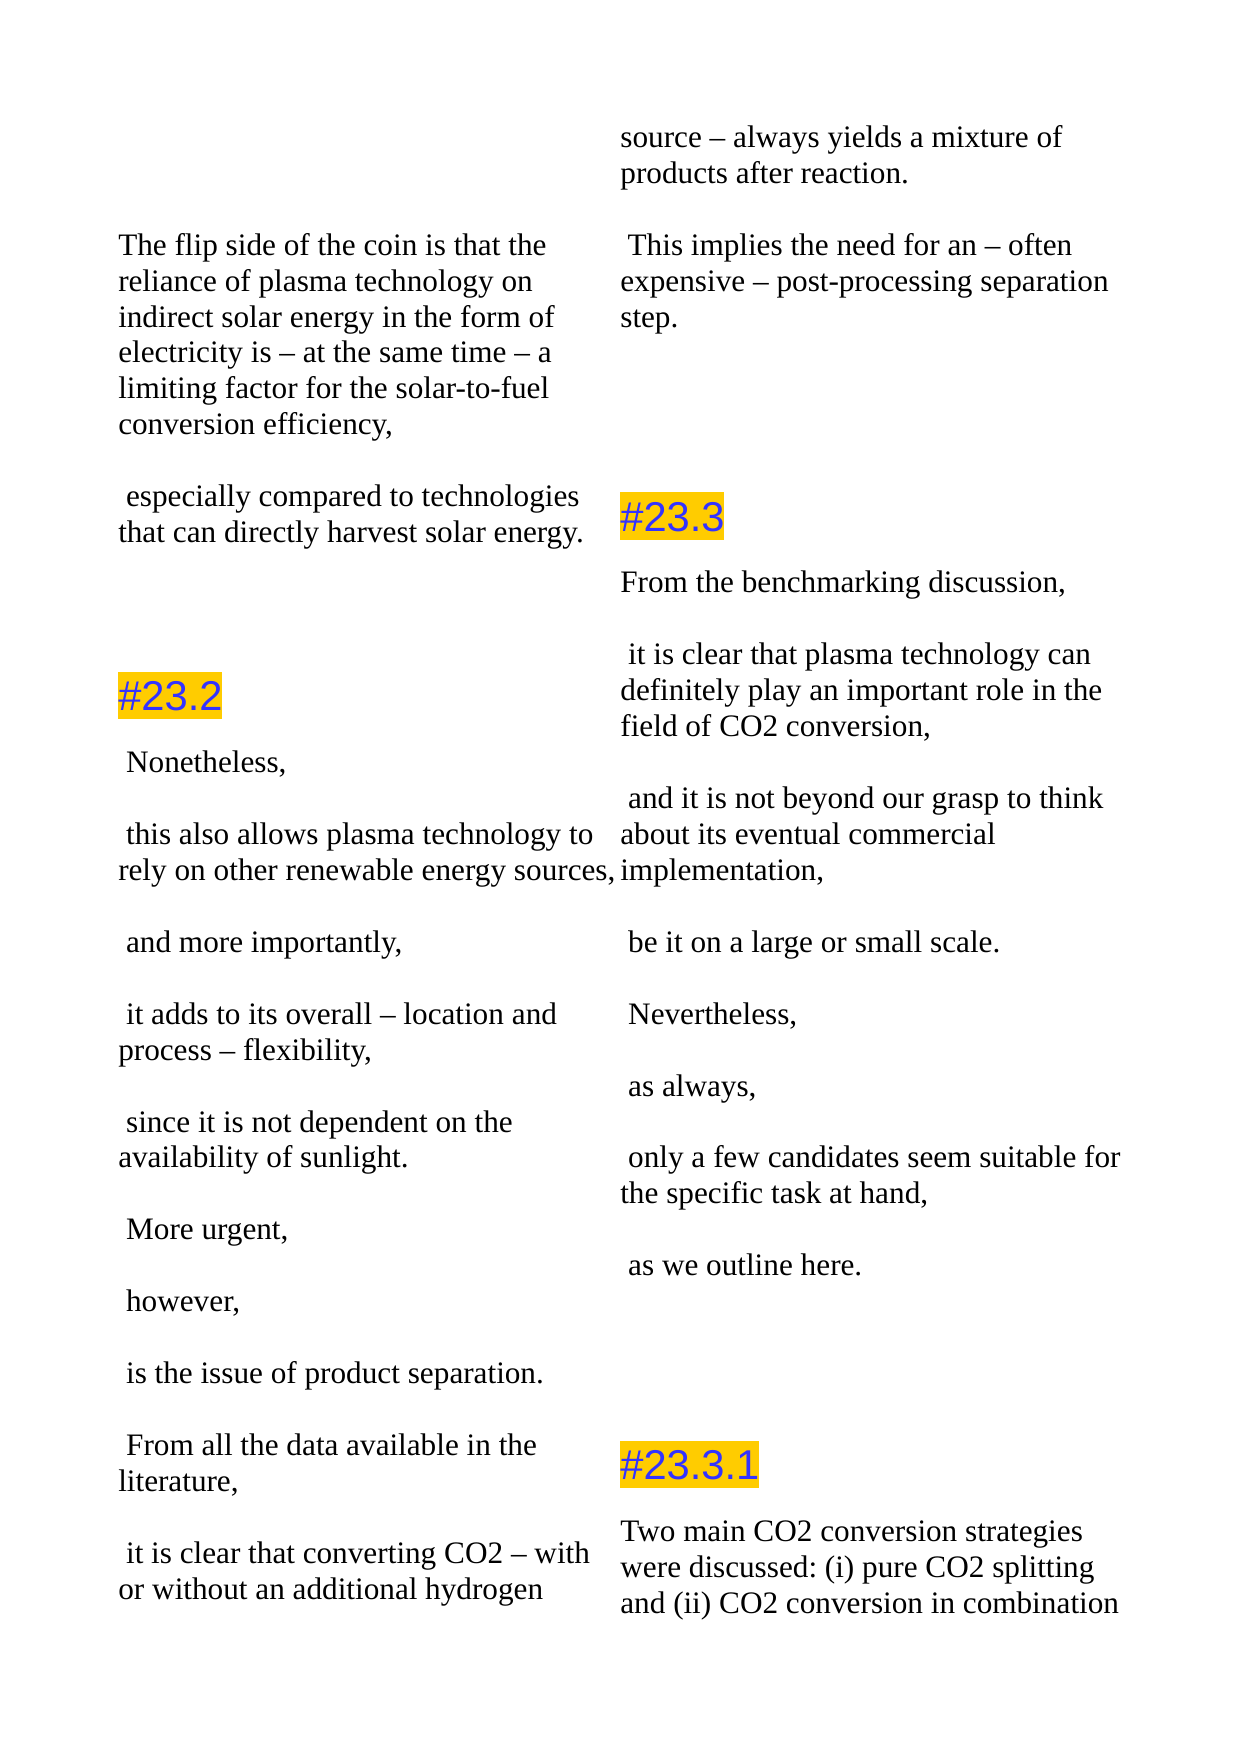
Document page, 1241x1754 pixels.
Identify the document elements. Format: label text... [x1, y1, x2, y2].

text Nevertheless, [620, 995, 1122, 1031]
text Two main CO2 conversion strategies were discussed: (i) pure CO2 splitting and (ii) CO2 conversion in combination [620, 1512, 1122, 1620]
text #23.3 [620, 492, 1122, 540]
text especially compared to technologies that can directly harvest solar energy. [118, 477, 620, 549]
text since it is not dependent on the availability of sunlight. [118, 1103, 620, 1175]
text be it on a large or small scale. [620, 923, 1122, 959]
text More urgent, [118, 1211, 620, 1247]
text it adds to its overall – location and process – flexibility, [118, 995, 620, 1067]
text This implies the need for an – often expensive – post-processing separation step. [620, 226, 1122, 334]
text as always, [620, 1067, 1122, 1103]
text and more importantly, [118, 923, 620, 959]
text however, [118, 1282, 620, 1318]
text only a few candidates seem suitable for the specific task at hand, [620, 1139, 1122, 1211]
text and it is not beyond our grasp to think about its eventual commercial implementation, [620, 779, 1122, 887]
text Nonetheless, [118, 743, 620, 779]
text The flip side of the coin is that the reliance of plasma technology on indirect solar energy in the form of electricity is – at the same time – a limiting factor for the solar-to-fuel conversion efficiency, [118, 226, 620, 442]
text as we outline here. [620, 1247, 1122, 1282]
text #23.3.1 [620, 1441, 1122, 1488]
text it is clear that plasma technology can definitely play an important role in the field of CO2 conversion, [620, 636, 1122, 743]
text From the benchmarking discussion, [620, 564, 1122, 600]
text is the issue of product separation. [118, 1354, 620, 1390]
text #23.2 [118, 672, 620, 719]
text it is clear that converting CO2 – with or without an additional hydrogen [118, 1534, 620, 1606]
text From all the data available in the literature, [118, 1426, 620, 1498]
text this also allows plasma technology to rely on other renewable energy sources, [118, 815, 620, 887]
text source – always yields a mixture of products after reaction. [620, 118, 1122, 190]
